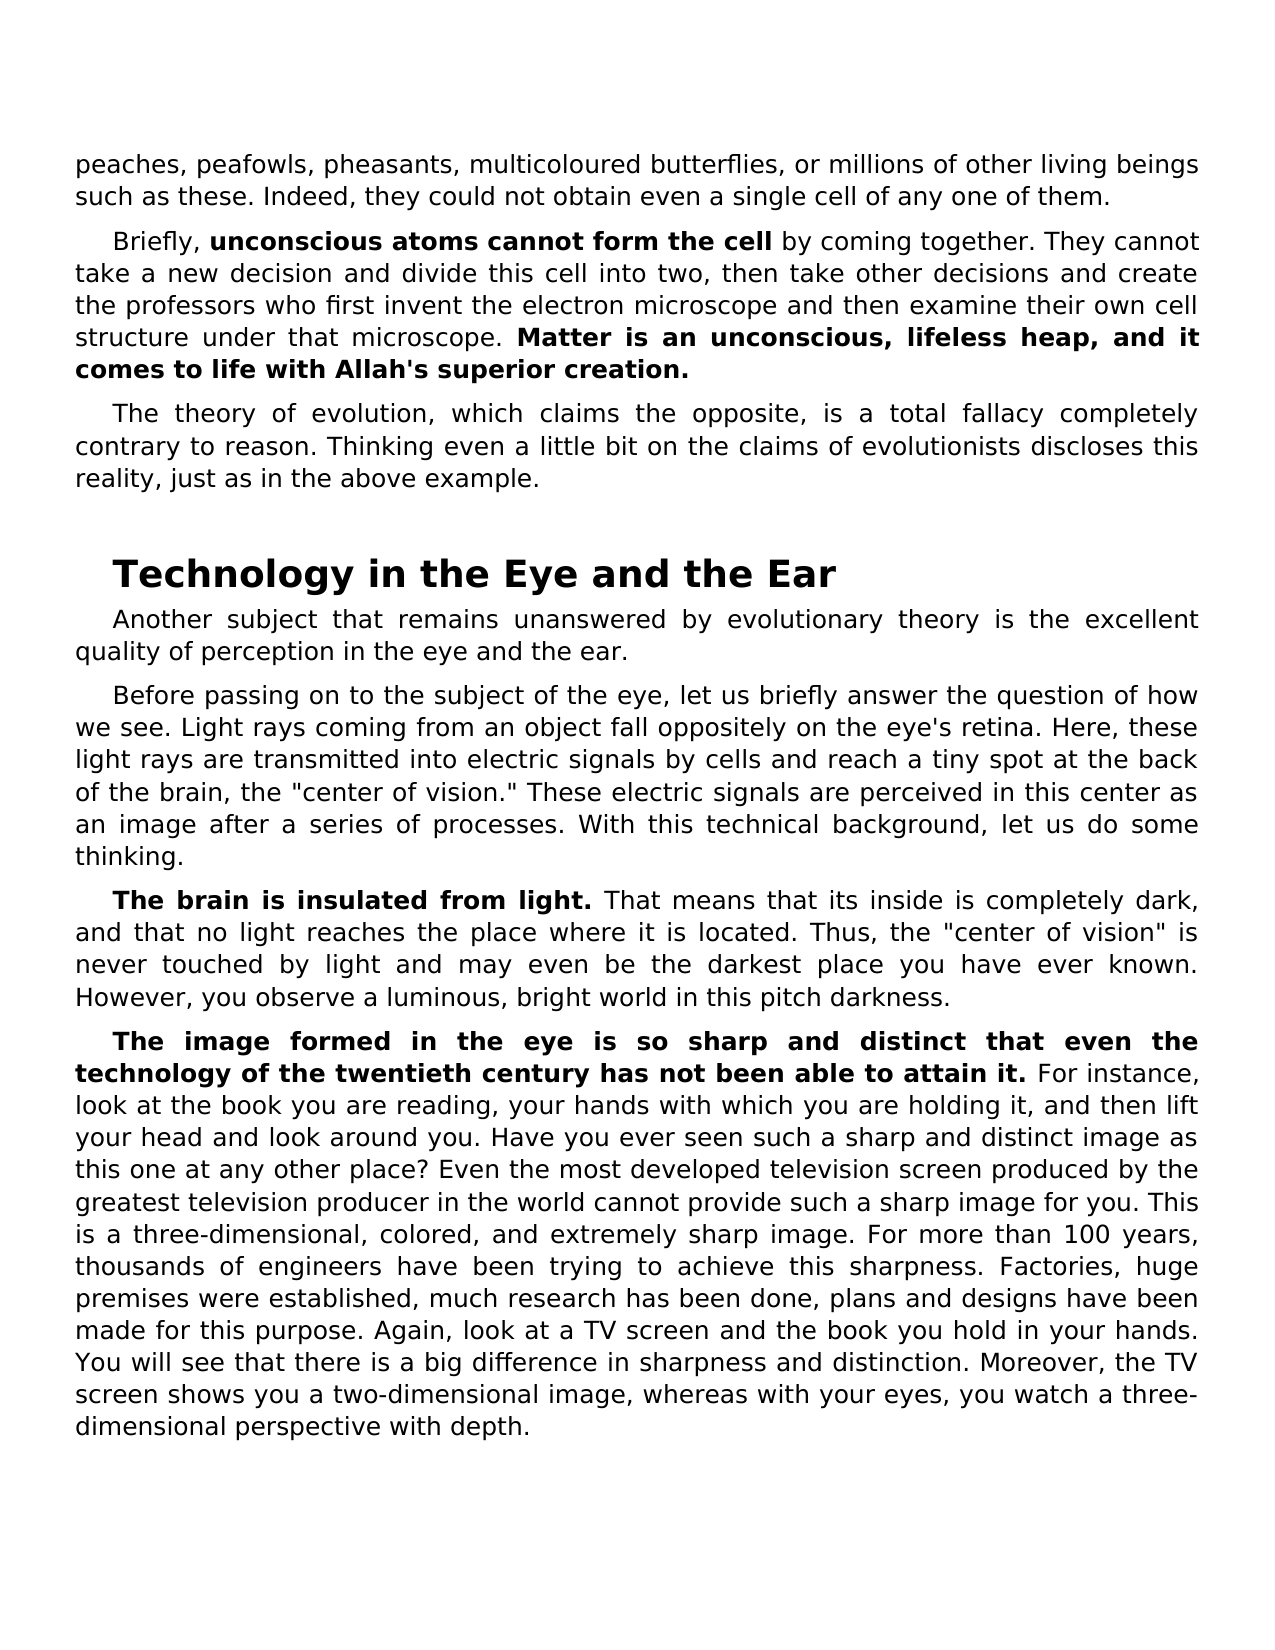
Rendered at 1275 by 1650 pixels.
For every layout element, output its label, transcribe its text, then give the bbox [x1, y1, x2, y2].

text Another subject that remains unanswered by evolutionary theory is the excellent quality of perception in the eye and the ear. [75, 605, 1200, 666]
text The image formed in the eye is so sharp and distinct that even the technology of the twentieth century has not been able to attain it. For instance, look at the book you are reading, your hands with which you are holding it, and then lift your head and look around you. Have you ever seen such a sharp and distinct image as this one at any other place? Even the most developed television screen produced by the greatest television producer in the world cannot provide such a sharp image for you. This is a three-dimensional, colored, and extremely sharp image. For more than 100 years, thousands of engineers have been trying to achieve this sharpness. Factories, huge premises were established, much research has been done, plans and designs have been made for this purpose. Again, look at a TV screen and the book you hold in your hands. You will see that there is a big difference in sharpness and distinction. Moreover, the TV screen shows you a two-dimensional image, whereas with your eyes, you watch a three-dimensional perspective with depth. [75, 1027, 1200, 1442]
text The theory of evolution, which claims the opposite, is a total fallacy completely contrary to reason. Thinking even a little bit on the claims of evolutionists discloses this reality, just as in the above example. [75, 399, 1200, 493]
text Briefly, unconscious atoms cannot form the cell by coming together. They cannot take a new decision and divide this cell into two, then take other decisions and create the professors who first invent the electron microscope and then examine their own cell structure under that microscope. Matter is an unconscious, lifeless heap, and it comes to life with Allah's superior creation. [75, 227, 1200, 384]
text Before passing on to the subject of the eye, let us briefly answer the question of how we see. Light rays coming from an object fall oppositely on the eye's retina. Here, these light rays are transmitted into electric signals by cells and reach a tiny spot at the back of the brain, the "center of vision." These electric signals are perceived in this center as an image after a series of processes. With this technical background, let us do some thinking. [75, 682, 1200, 871]
text The brain is insulated from light. That means that its inside is completely dark, and that no light reaches the place where it is located. Thus, the "center of vision" is never touched by light and may even be the darkest place you have ever known. However, you observe a luminous, bright world in this pitch darkness. [75, 887, 1200, 1012]
subtitle Technology in the Eye and the Ear [75, 553, 1200, 597]
text peaches, peafowls, pheasants, multicoloured butterflies, or millions of other living beings such as these. Indeed, they could not obtain even a single cell of any one of them. [75, 150, 1200, 211]
